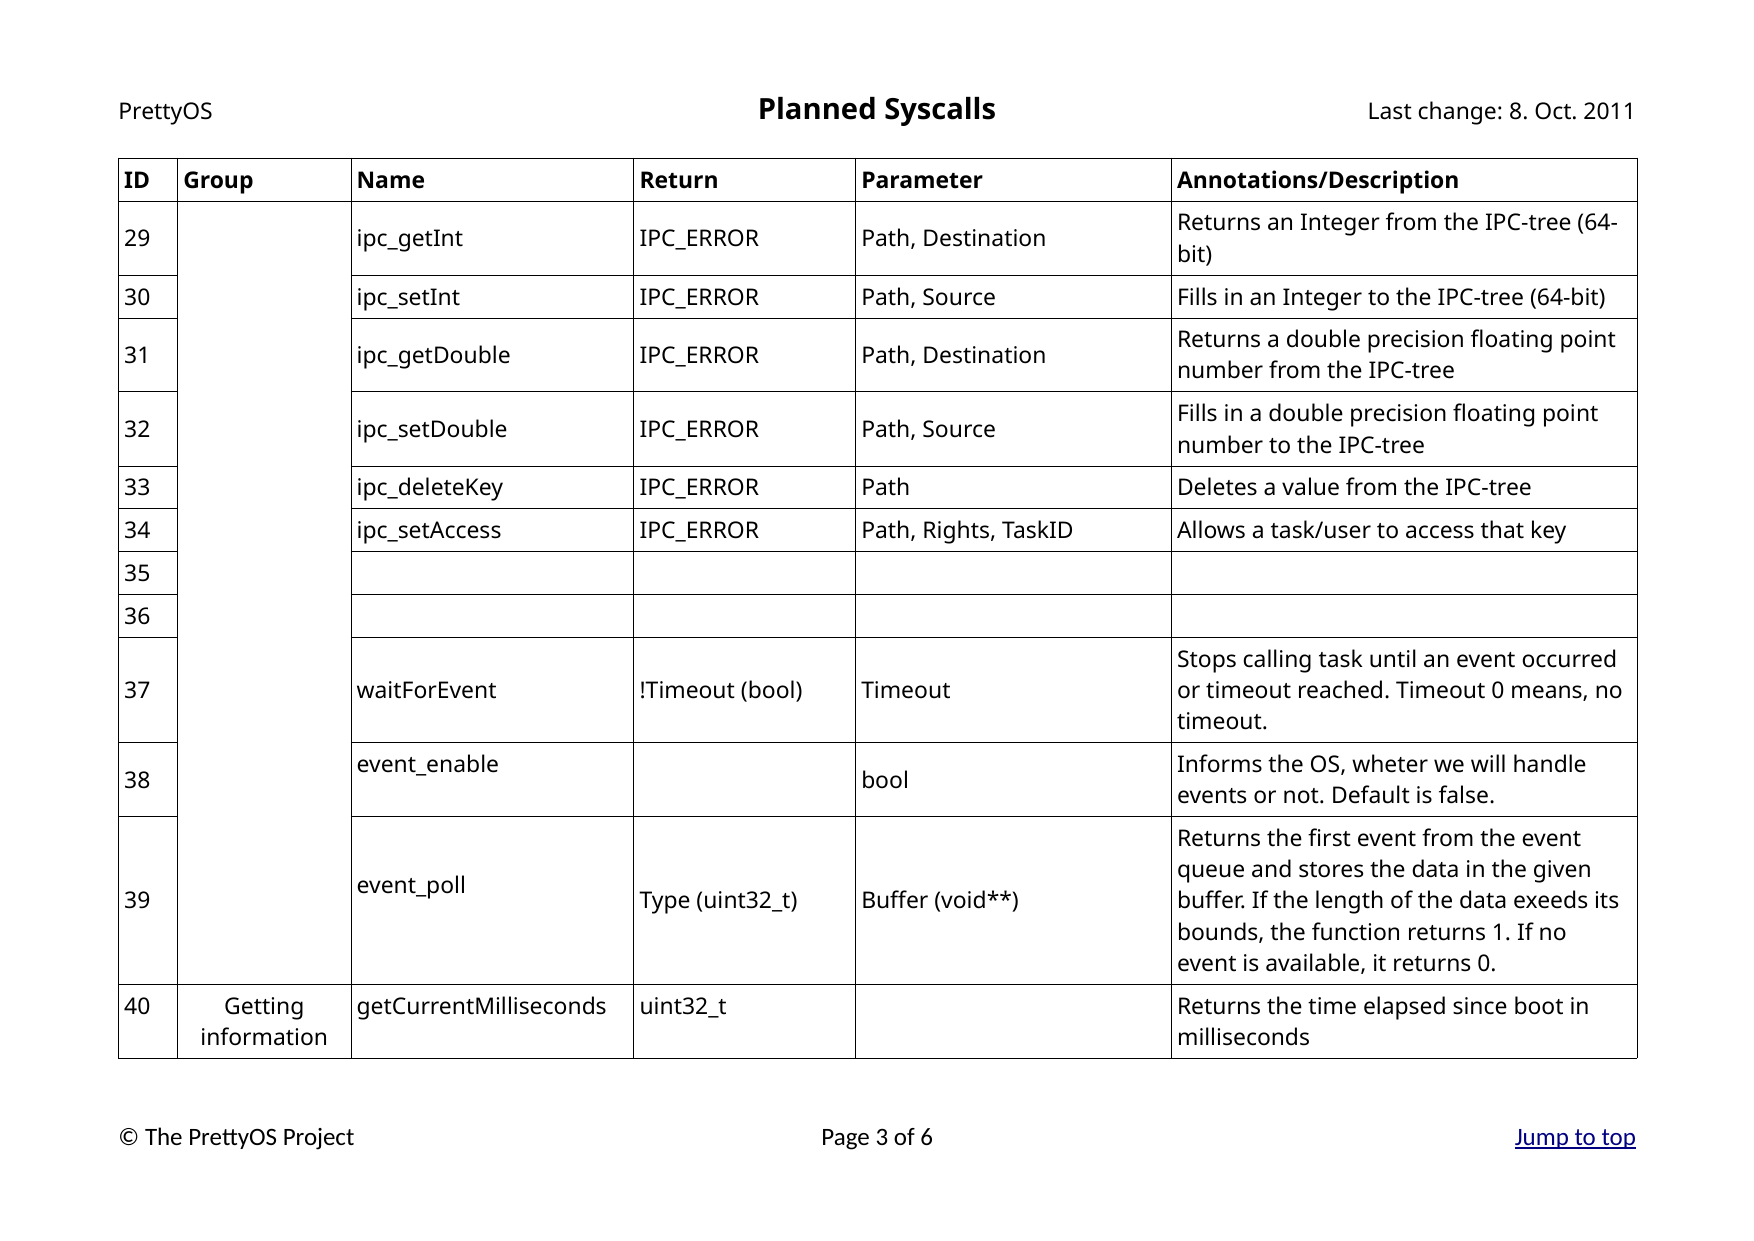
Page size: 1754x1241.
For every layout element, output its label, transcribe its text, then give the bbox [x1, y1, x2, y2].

table_header Name [352, 159, 633, 201]
table_cell [352, 595, 633, 637]
table_header Return [634, 159, 855, 201]
table_cell IPC_ERROR [634, 392, 855, 466]
table_cell 32 [119, 392, 177, 466]
table_cell [634, 552, 855, 594]
table_cell [634, 743, 855, 816]
table_cell Fills in an Integer to the IPC-tree (64-bit) [1172, 276, 1637, 317]
table_cell Path, Destination [856, 202, 1171, 274]
table_cell 36 [119, 595, 177, 637]
table_cell [856, 595, 1171, 637]
table_cell event_enable [352, 743, 633, 816]
table_cell Path, Source [856, 276, 1171, 317]
table_cell Timeout [856, 638, 1171, 742]
table_cell [352, 552, 633, 594]
table_cell ipc_setAccess [352, 509, 633, 551]
table_cell Getting information [178, 985, 351, 1058]
table_cell Fills in a double precision floating point number to the IPC-tree [1172, 392, 1637, 466]
table_cell [1172, 552, 1637, 594]
table_header Parameter [856, 159, 1171, 201]
table_header Annotations/Description [1172, 159, 1637, 201]
table_cell Returns an Integer from the IPC-tree (64-bit) [1172, 202, 1637, 274]
table_cell 39 [119, 817, 177, 984]
table_cell Informs the OS, wheter we will handle events or not. Default is false. [1172, 743, 1637, 816]
table_cell Type (uint32_t) [634, 817, 855, 984]
table_cell 37 [119, 638, 177, 742]
table_cell [178, 202, 351, 984]
table_cell waitForEvent [352, 638, 633, 742]
table_cell ipc_getInt [352, 202, 633, 274]
table_header Group [178, 159, 351, 201]
table_cell [1172, 595, 1637, 637]
table_cell Stops calling task until an event occurred or timeout reached. Timeout 0 means, no timeout. [1172, 638, 1637, 742]
table_cell bool [856, 743, 1171, 816]
table_cell Returns the time elapsed since boot in milliseconds [1172, 985, 1637, 1058]
table_cell IPC_ERROR [634, 319, 855, 391]
table_cell 38 [119, 743, 177, 816]
table_cell event_poll [352, 817, 633, 984]
table_cell 33 [119, 467, 177, 508]
table_cell IPC_ERROR [634, 467, 855, 508]
table_cell 30 [119, 276, 177, 317]
table_cell Allows a task/user to access that key [1172, 509, 1637, 551]
table_cell uint32_t [634, 985, 855, 1058]
table_cell Path [856, 467, 1171, 508]
table_cell IPC_ERROR [634, 276, 855, 317]
table_cell Path, Destination [856, 319, 1171, 391]
table_cell 34 [119, 509, 177, 551]
table_cell !Timeout (bool) [634, 638, 855, 742]
table_cell ipc_setInt [352, 276, 633, 317]
table_cell [634, 595, 855, 637]
table_cell Returns the first event from the event queue and stores the data in the given buffer. If the length of the data exeeds its bounds, the function returns 1. If no event is available, it returns 0. [1172, 817, 1637, 984]
table_cell 31 [119, 319, 177, 391]
table_header ID [119, 159, 177, 201]
table_cell Path, Source [856, 392, 1171, 466]
table_cell getCurrentMilliseconds [352, 985, 633, 1058]
table_cell IPC_ERROR [634, 202, 855, 274]
table_cell 29 [119, 202, 177, 274]
table_cell IPC_ERROR [634, 509, 855, 551]
table_cell 35 [119, 552, 177, 594]
table_cell ipc_setDouble [352, 392, 633, 466]
table_cell Returns a double precision floating point number from the IPC-tree [1172, 319, 1637, 391]
table_cell Deletes a value from the IPC-tree [1172, 467, 1637, 508]
table_cell ipc_deleteKey [352, 467, 633, 508]
table_cell [856, 985, 1171, 1058]
table_cell Buffer (void**) [856, 817, 1171, 984]
table_cell ipc_getDouble [352, 319, 633, 391]
table_cell Path, Rights, TaskID [856, 509, 1171, 551]
table_cell 40 [119, 985, 177, 1058]
table_cell [856, 552, 1171, 594]
